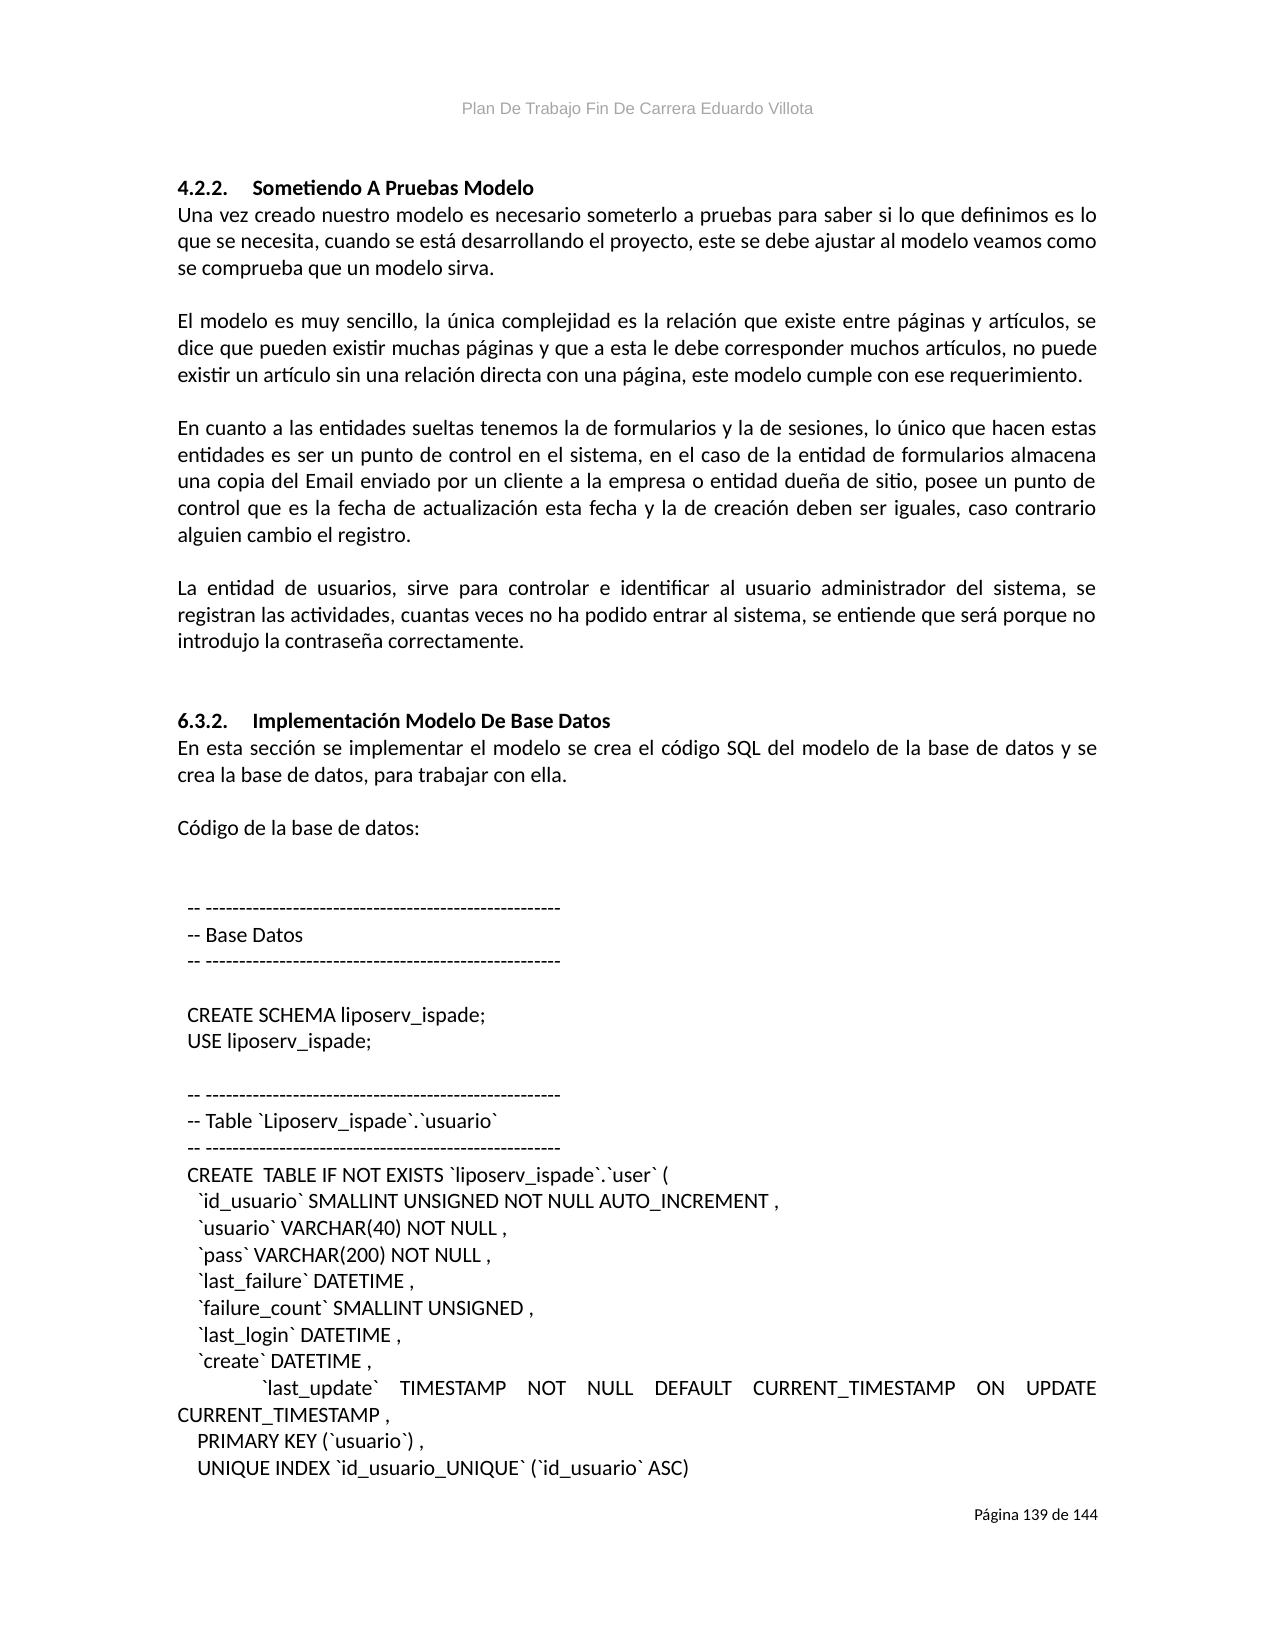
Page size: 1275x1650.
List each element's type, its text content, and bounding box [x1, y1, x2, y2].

text -- ----------------------------------------------------- [177, 948, 1098, 974]
text -- ----------------------------------------------------- [177, 1081, 1098, 1108]
text `last_login` DATETIME , [177, 1321, 1098, 1348]
text `last_failure` DATETIME , [177, 1268, 1098, 1294]
text UNIQUE INDEX `id_usuario_UNIQUE` (`id_usuario` ASC) [177, 1454, 1098, 1481]
text El modelo es muy sencillo, la única complejidad es la relación que existe entre páginas y artículos, se dice que pueden existir muchas páginas y que a esta le debe corresponder muchos artículos, no puede existir un artículo sin una relación directa con una página, este modelo cumple con ese requerimiento. [177, 308, 1098, 388]
text CREATE TABLE IF NOT EXISTS `liposerv_ispade`.`user` ( [177, 1161, 1098, 1188]
text `create` DATETIME , [177, 1348, 1098, 1374]
text -- Base Datos [177, 921, 1098, 948]
text USE liposerv_ispade; [177, 1028, 1098, 1054]
text Una vez creado nuestro modelo es necesario someterlo a pruebas para saber si lo que definimos es lo que se necesita, cuando se está desarrollando el proyecto, este se debe ajustar al modelo veamos como se comprueba que un modelo sirva. [177, 201, 1098, 281]
text CREATE SCHEMA liposerv_ispade; [177, 1001, 1098, 1028]
text En esta sección se implementar el modelo se crea el código SQL del modelo de la base de datos y se crea la base de datos, para trabajar con ella. [177, 734, 1098, 788]
text La entidad de usuarios, sirve para controlar e identificar al usuario administrador del sistema, se registran las actividades, cuantas veces no ha podido entrar al sistema, se entiende que será porque no introdujo la contraseña correctamente. [177, 574, 1098, 654]
text `last_update` TIMESTAMP NOT NULL DEFAULT CURRENT_TIMESTAMP ON UPDATE CURRENT_TIMESTAMP , [177, 1374, 1098, 1428]
text En cuanto a las entidades sueltas tenemos la de formularios y la de sesiones, lo único que hacen estas entidades es ser un punto de control en el sistema, en el caso de la entidad de formularios almacena una copia del Email enviado por un cliente a la empresa o entidad dueña de sitio, posee un punto de control que es la fecha de actualización esta fecha y la de creación deben ser iguales, caso contrario alguien cambio el registro. [177, 414, 1098, 548]
text -- Table `Liposerv_ispade`.`usuario` [177, 1108, 1098, 1134]
text -- ----------------------------------------------------- [177, 894, 1098, 921]
text PRIMARY KEY (`usuario`) , [177, 1428, 1098, 1454]
text 4.2.2. Sometiendo A Pruebas Modelo [177, 174, 1098, 201]
text 6.3.2. Implementación Modelo De Base Datos [177, 708, 1098, 734]
text `usuario` VARCHAR(40) NOT NULL , [177, 1214, 1098, 1241]
text -- ----------------------------------------------------- [177, 1134, 1098, 1161]
text `pass` VARCHAR(200) NOT NULL , [177, 1241, 1098, 1268]
text `id_usuario` SMALLINT UNSIGNED NOT NULL AUTO_INCREMENT , [177, 1188, 1098, 1214]
text `failure_count` SMALLINT UNSIGNED , [177, 1294, 1098, 1321]
text Código de la base de datos: [177, 814, 1098, 841]
